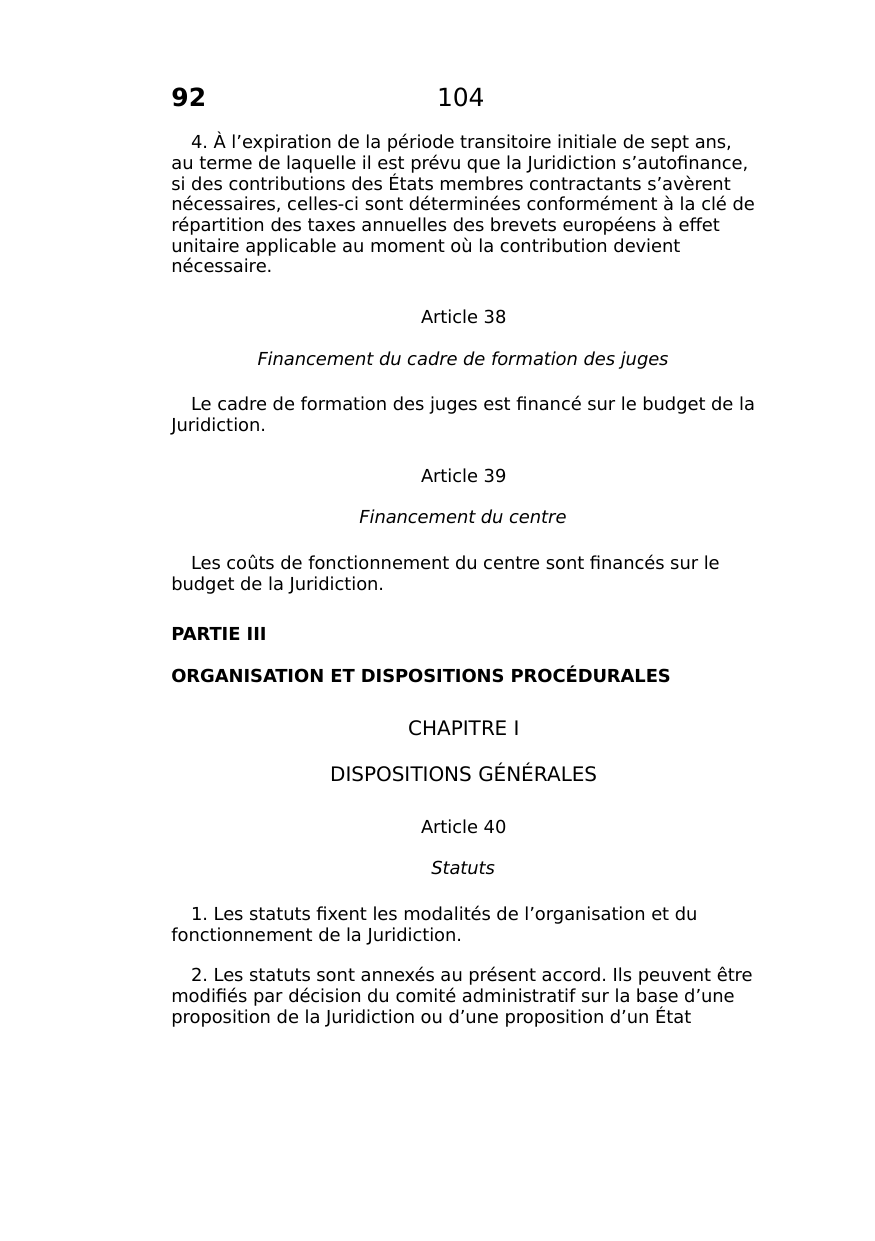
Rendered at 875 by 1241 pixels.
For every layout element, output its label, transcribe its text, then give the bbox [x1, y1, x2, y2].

text Les coûts de fonctionnement du centre sont financés sur le budget de la Juridiction. [171, 553, 756, 594]
text 2. Les statuts sont annexés au présent accord. Ils peuvent être modifiés par décision du comité administratif sur la base d’une proposition de la Juridiction ou d’une proposition d’un État [171, 965, 756, 1027]
subtitle CHAPITRE I DISPOSITIONS GÉNÉRALES [171, 716, 756, 786]
subtitle Article 38 Financement du cadre de formation des juges [171, 307, 756, 369]
text Le cadre de formation des juges est financé sur le budget de la Juridiction. [171, 394, 756, 436]
subtitle Article 39 Financement du centre [171, 466, 756, 528]
text 4. À l’expiration de la période transitoire initiale de sept ans, au terme de laquelle il est prévu que la Juridiction s’autofinance, si des contributions des États membres contractants s’avèrent nécessaires, celles-ci sont déterminées conformément à la clé de répartition des taxes annuelles des brevets européens à effet unitaire applicable au moment où la contribution devient nécessaire. [171, 132, 756, 277]
subtitle PARTIE III ORGANISATION ET DISPOSITIONS PROCÉDURALES [171, 624, 756, 686]
text 1. Les statuts fixent les modalités de l’organisation et du fonctionnement de la Juridiction. [171, 904, 756, 945]
subtitle Article 40 Statuts [171, 816, 756, 879]
